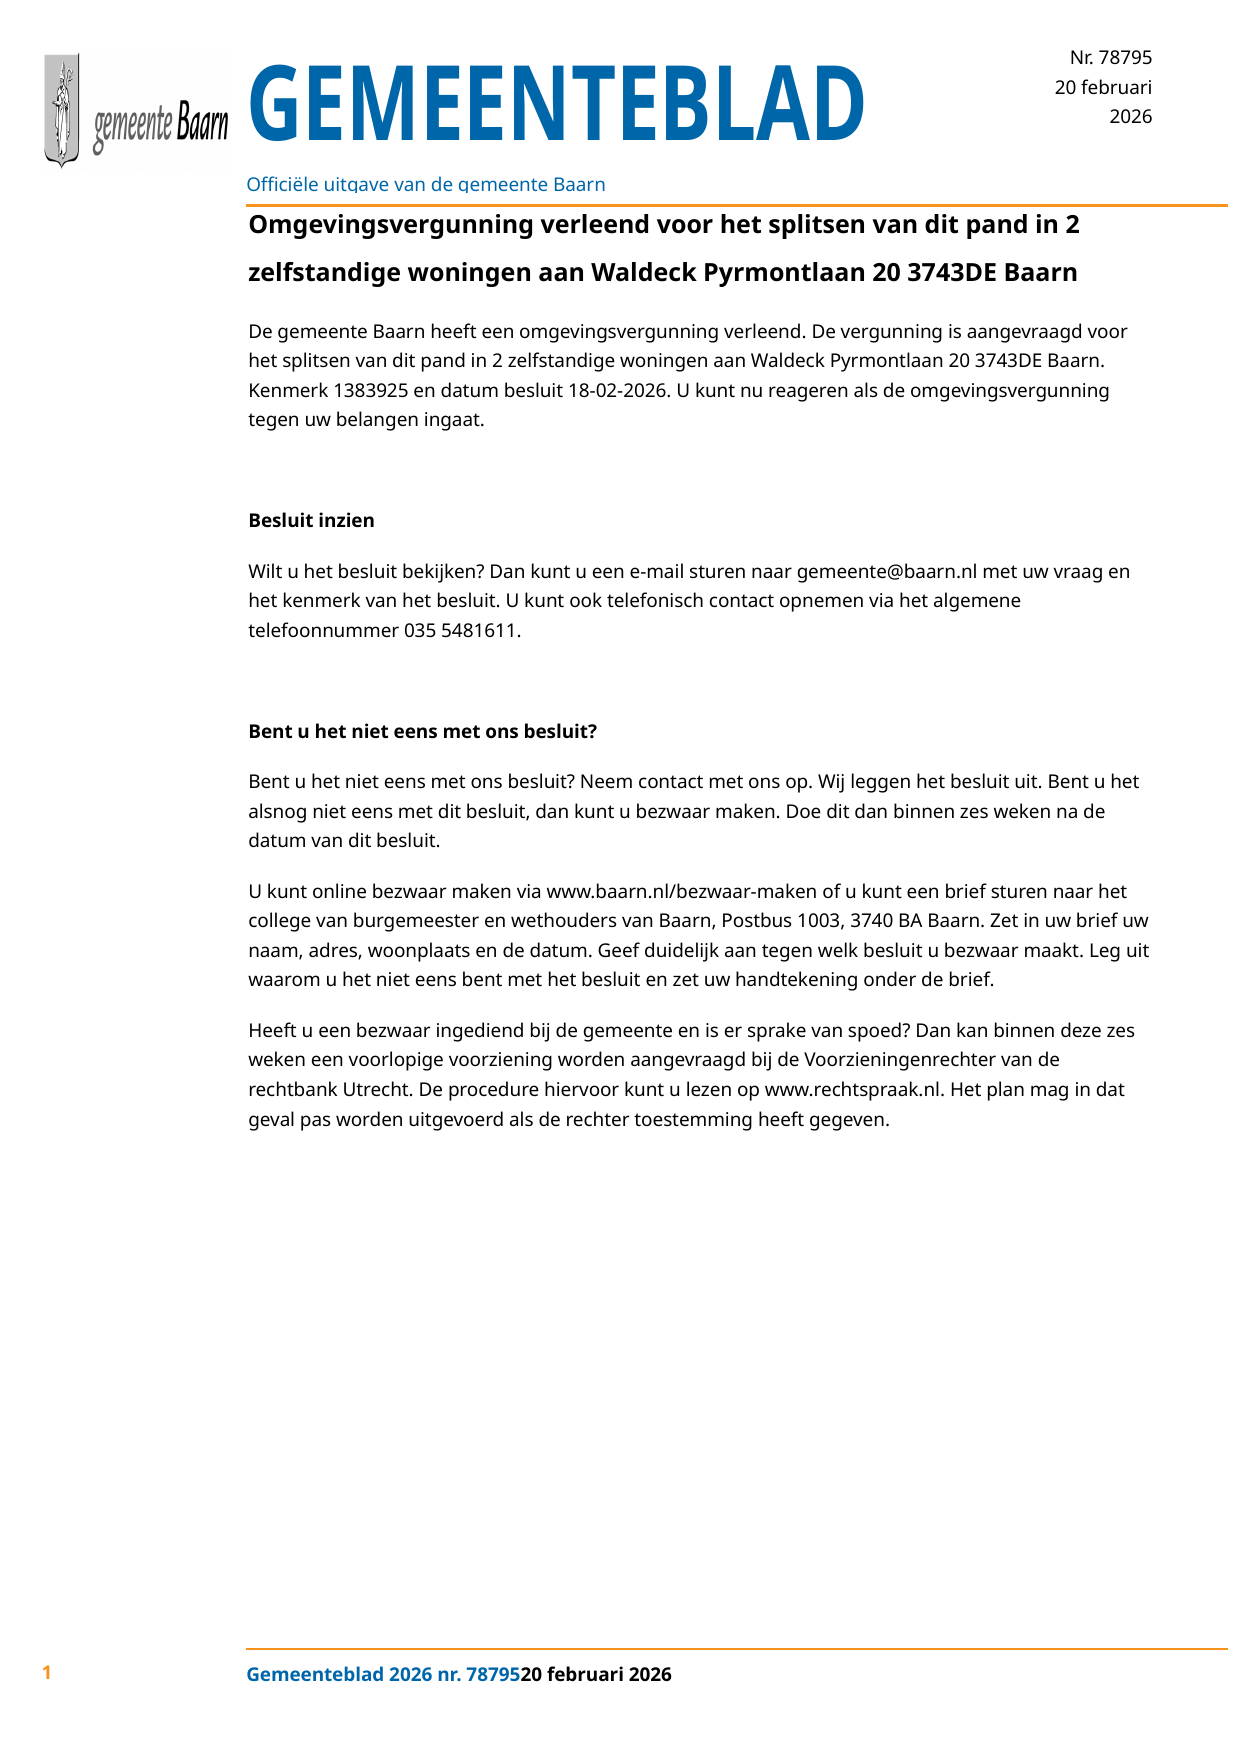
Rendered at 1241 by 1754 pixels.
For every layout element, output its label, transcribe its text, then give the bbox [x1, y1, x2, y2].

text Besluit inzien [248, 507, 1152, 533]
picture [41, 47, 231, 172]
text U kunt online bezwaar maken via www.baarn.nl/bezwaar-maken of u kunt een brief sturen naar het college van burgemeester en wethouders van Baarn, Postbus 1003, 3740 BA Baarn. Zet in uw brief uw naam, adres, woonplaats en de datum. Geef duidelijk aan tegen welk besluit u bezwaar maakt. Leg uit waarom u het niet eens bent met het besluit en zet uw handtekening onder de brief. [248, 878, 1152, 992]
text De gemeente Baarn heeft een omgevingsvergunning verleend. De vergunning is aangevraagd voor het splitsen van dit pand in 2 zelfstandige woningen aan Waldeck Pyrmontlaan 20 3743DE Baarn. Kenmerk 1383925 en datum besluit 18-02-2026. U kunt nu reageren als de omgevingsvergunning tegen uw belangen ingaat. [248, 318, 1152, 432]
text Bent u het niet eens met ons besluit? Neem contact met ons op. Wij leggen het besluit uit. Bent u het alsnog niet eens met dit besluit, dan kunt u bezwaar maken. Doe dit dan binnen zes weken na de datum van dit besluit. [248, 768, 1152, 853]
text Heeft u een bezwaar ingediend bij de gemeente en is er sprake van spoed? Dan kan binnen deze zes weken een voorlopige voorziening worden aangevraagd bij de Voorzieningenrechter van de rechtbank Utrecht. De procedure hiervoor kunt u lezen op www.rechtspraak.nl. Het plan mag in dat geval pas worden uitgevoerd als de rechter toestemming heeft gegeven. [248, 1017, 1152, 1132]
text Bent u het niet eens met ons besluit? [248, 718, 1152, 744]
text Omgevingsvergunning verleend voor het splitsen van dit pand in 2 zelfstandige woningen aan Waldeck Pyrmontlaan 20 3743DE Baarn [248, 207, 1152, 288]
text Wilt u het besluit bekijken? Dan kunt u een e-mail sturen naar gemeente@baarn.nl met uw vraag en het kenmerk van het besluit. U kunt ook telefonisch contact opnemen via het algemene telefoonnummer 035 5481611. [248, 558, 1152, 643]
